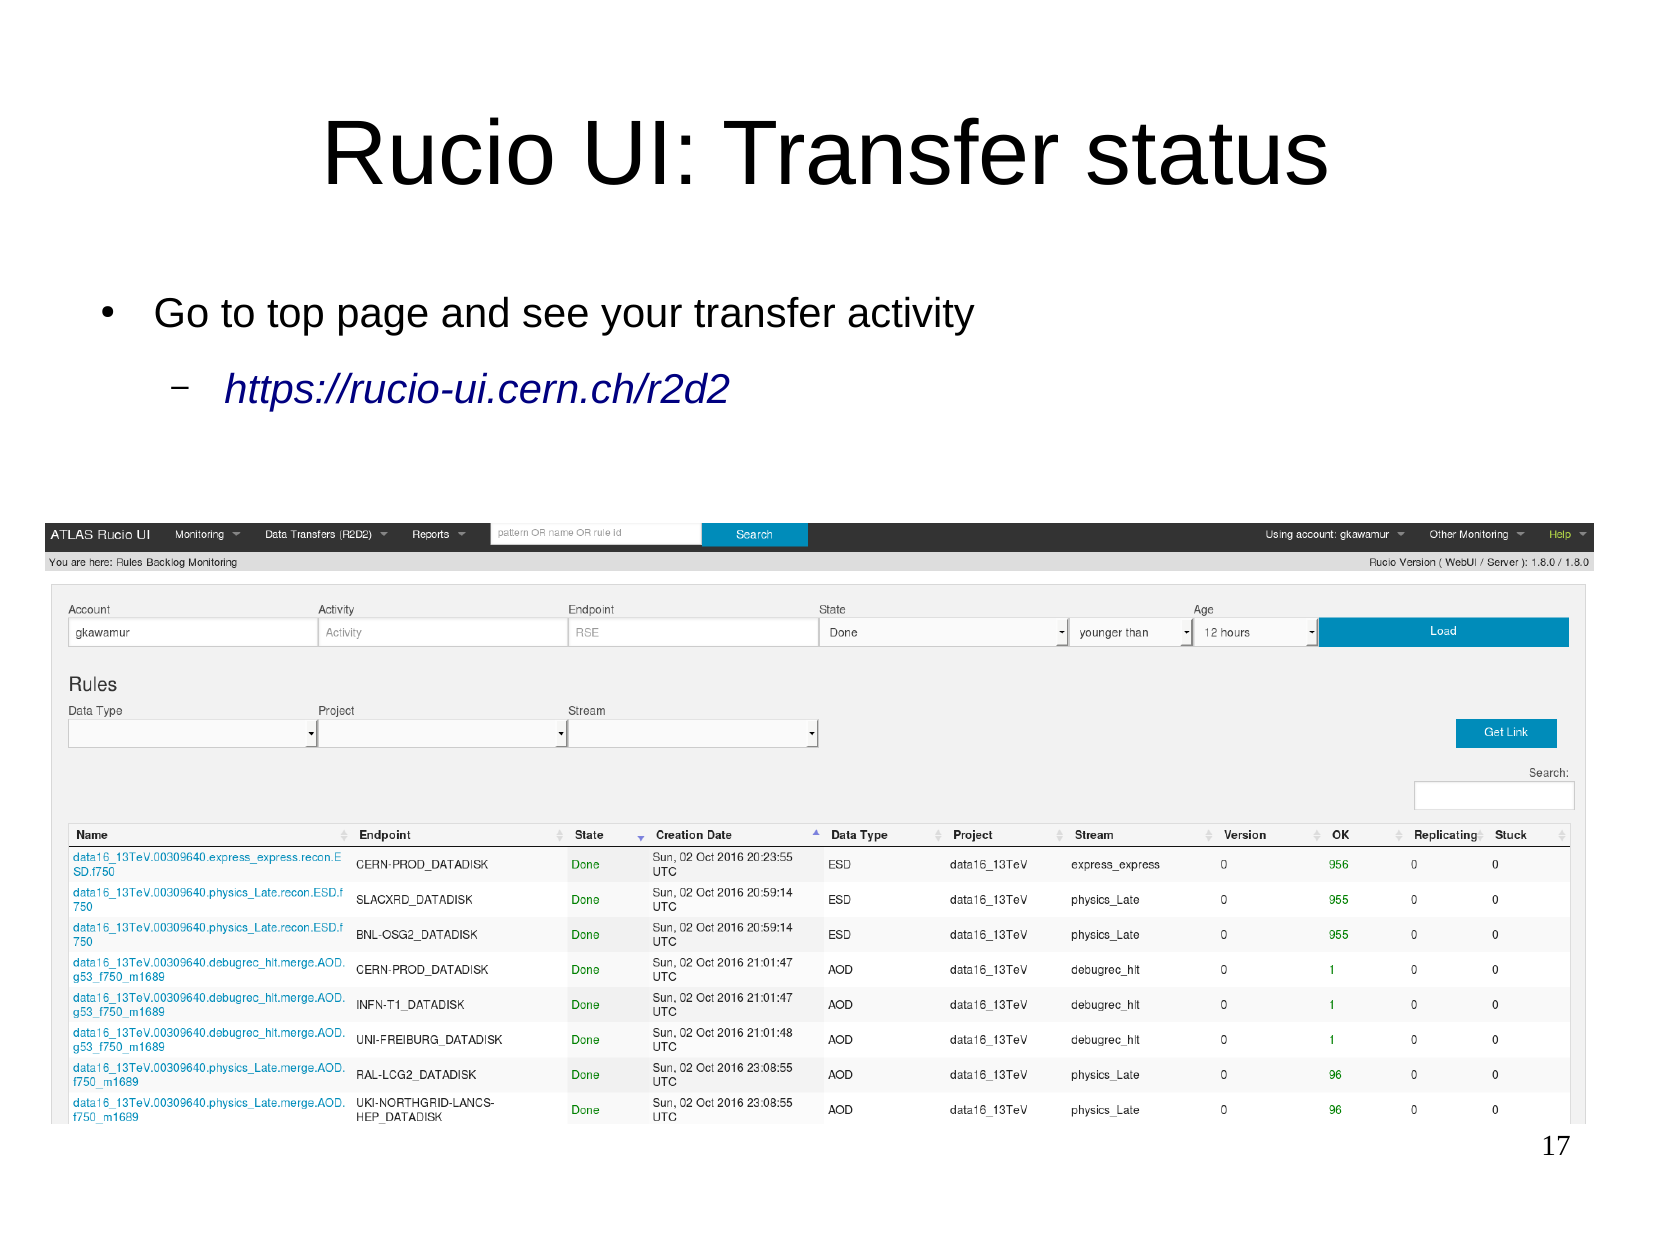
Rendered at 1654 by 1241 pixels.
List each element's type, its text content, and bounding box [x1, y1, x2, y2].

title Rucio UI: Transfer status [82, 49, 1571, 257]
picture [45, 523, 1594, 1124]
list Go to top page and see your transfer activity https://rucio-ui.cern.ch/r2d2 [82, 290, 1571, 523]
